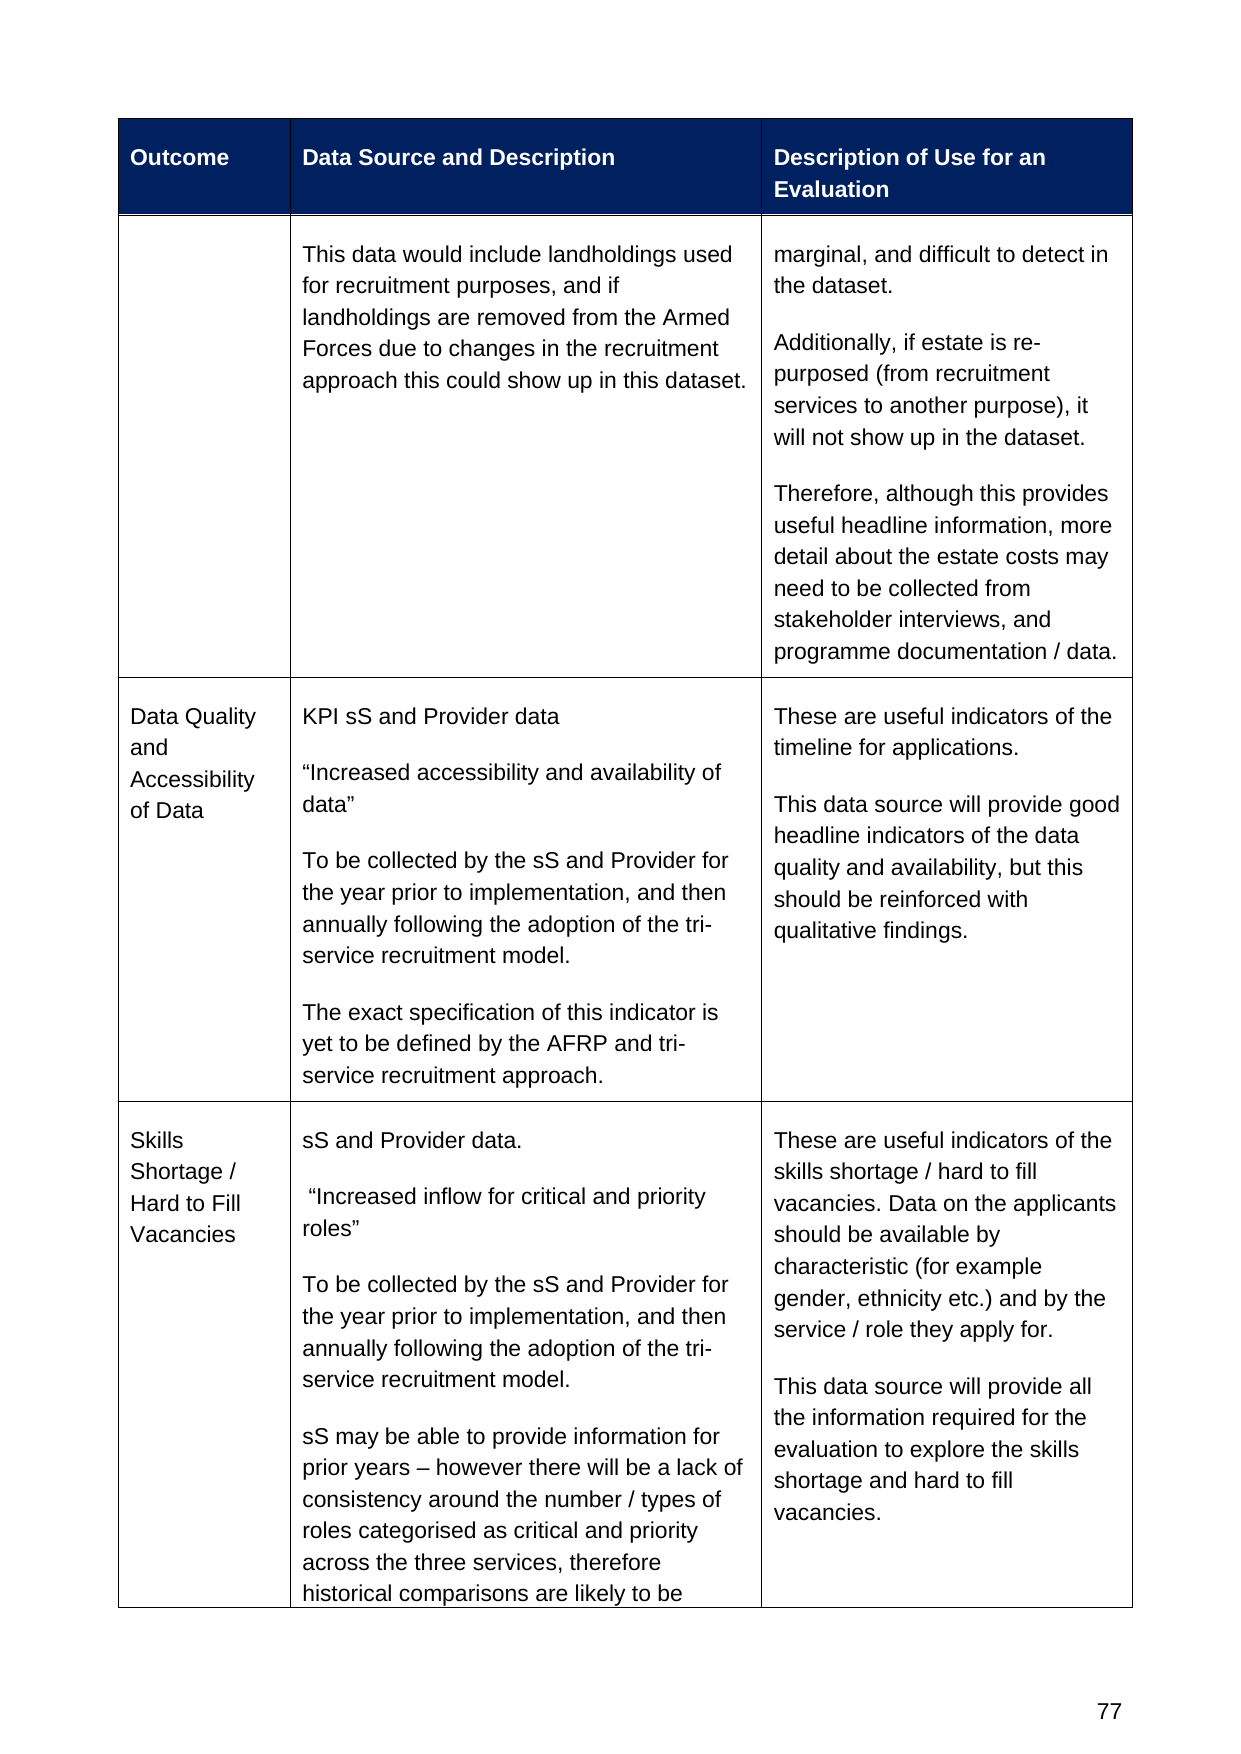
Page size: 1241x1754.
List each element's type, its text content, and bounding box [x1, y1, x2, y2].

table_cell [119, 216, 290, 677]
table_header Data Source and Description [291, 119, 761, 214]
table_cell These are useful indicators of the skills shortage / hard to fill vacancies. Data on the applicants should be available by characteristic (for example gender, ethnicity etc.) and by the service / role they apply for. This data source will provide all the information required for the evaluation to explore the skills shortage and hard to fill vacancies. [762, 1102, 1132, 1607]
table_cell Data Quality and Accessibility of Data [119, 678, 290, 1101]
table_cell sS and Provider data. “Increased inflow for critical and priority roles” To be collected by the sS and Provider for the year prior to implementation, and then annually following the adoption of the tri-service recruitment model. sS may be able to provide information for prior years – however there will be a lack of consistency around the number / types of roles categorised as critical and priority across the three services, therefore historical comparisons are likely to be [291, 1102, 761, 1607]
table_cell marginal, and difficult to detect in the dataset. Additionally, if estate is re-purposed (from recruitment services to another purpose), it will not show up in the dataset. Therefore, although this provides useful headline information, more detail about the estate costs may need to be collected from stakeholder interviews, and programme documentation / data. [762, 216, 1132, 677]
table_cell Skills Shortage / Hard to Fill Vacancies [119, 1102, 290, 1607]
table_cell KPI sS and Provider data “Increased accessibility and availability of data” To be collected by the sS and Provider for the year prior to implementation, and then annually following the adoption of the tri-service recruitment model. The exact specification of this indicator is yet to be defined by the AFRP and tri-service recruitment approach. [291, 678, 761, 1101]
table_cell This data would include landholdings used for recruitment purposes, and if landholdings are removed from the Armed Forces due to changes in the recruitment approach this could show up in this dataset. [291, 216, 761, 677]
table_header Outcome [119, 119, 290, 214]
table_cell These are useful indicators of the timeline for applications. This data source will provide good headline indicators of the data quality and availability, but this should be reinforced with qualitative findings. [762, 678, 1132, 1101]
table_header Description of Use for an Evaluation [762, 119, 1132, 214]
